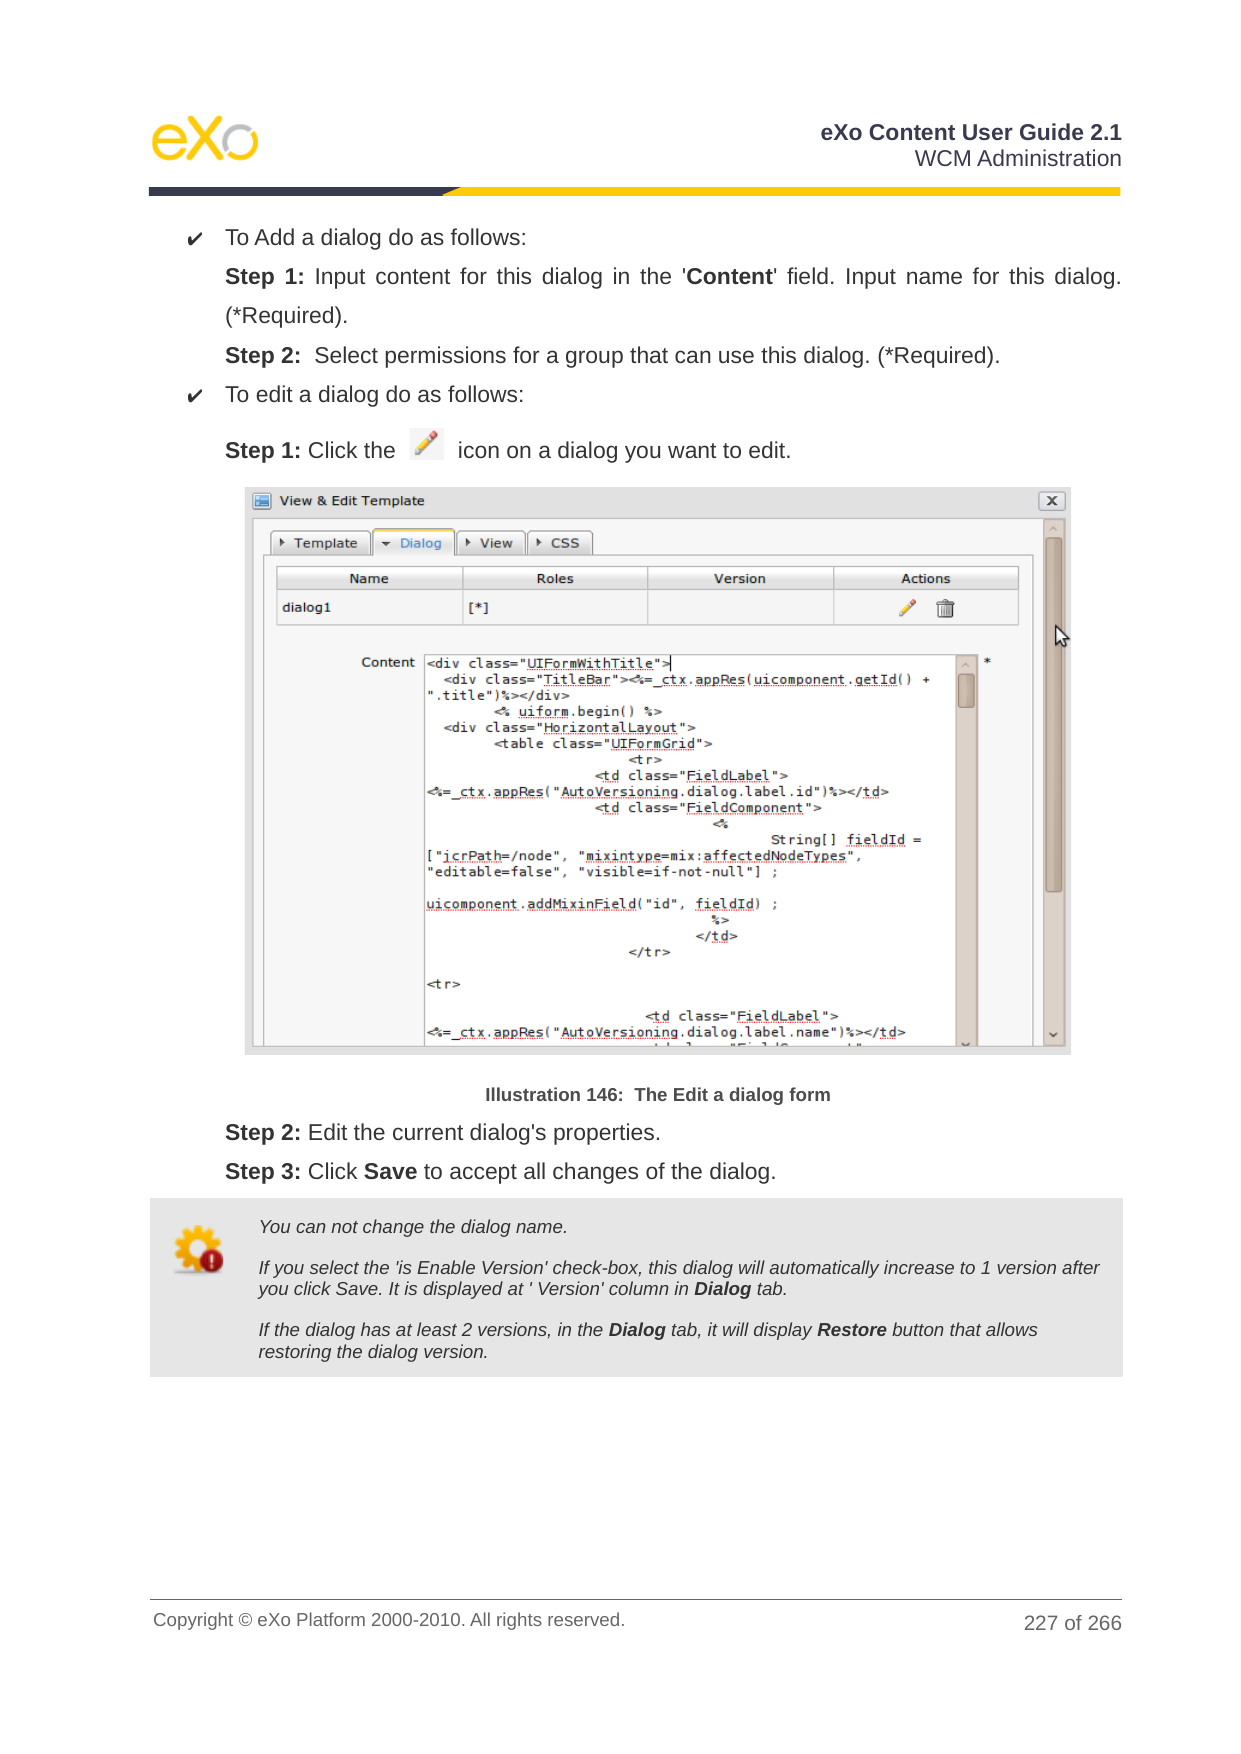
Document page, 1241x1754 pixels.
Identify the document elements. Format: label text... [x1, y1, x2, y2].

table_header [151, 1199, 252, 1376]
picture [409, 428, 444, 460]
picture [148, 187, 1121, 196]
list Illustration 150: The Edit a dialog form [245, 1055, 1071, 1106]
list Step 2: Edit the current dialog's properties. [187, 1081, 1122, 1145]
list Step 1: Input content for this dialog in the 'Content' field. Input name for this dialog. (*Required). [187, 263, 1122, 329]
picture [152, 115, 259, 161]
list To edit a dialog do as follows: [187, 381, 1122, 408]
list Step 2: Select permissions for a group that can use this dialog. (*Required). [187, 342, 1122, 368]
picture [244, 487, 1072, 1055]
table_header You can not change the dialog name. If you select the 'is Enable Version' check-box, this dialog will automatically increase to 1 version after you click Save. It is displayed at ' Version' column in Dialog tab. If the dialog has at least 2 versions, in the Dialog tab, it will display Restore button that allows restoring the dialog version. [253, 1199, 1122, 1376]
list Step 3: Click Save to accept all changes of the dialog. [187, 1158, 1122, 1184]
picture [173, 1225, 224, 1276]
list To Add a dialog do as follows: [187, 223, 1122, 250]
list Step 1: Click the icon on a dialog you want to edit. [187, 434, 1122, 467]
